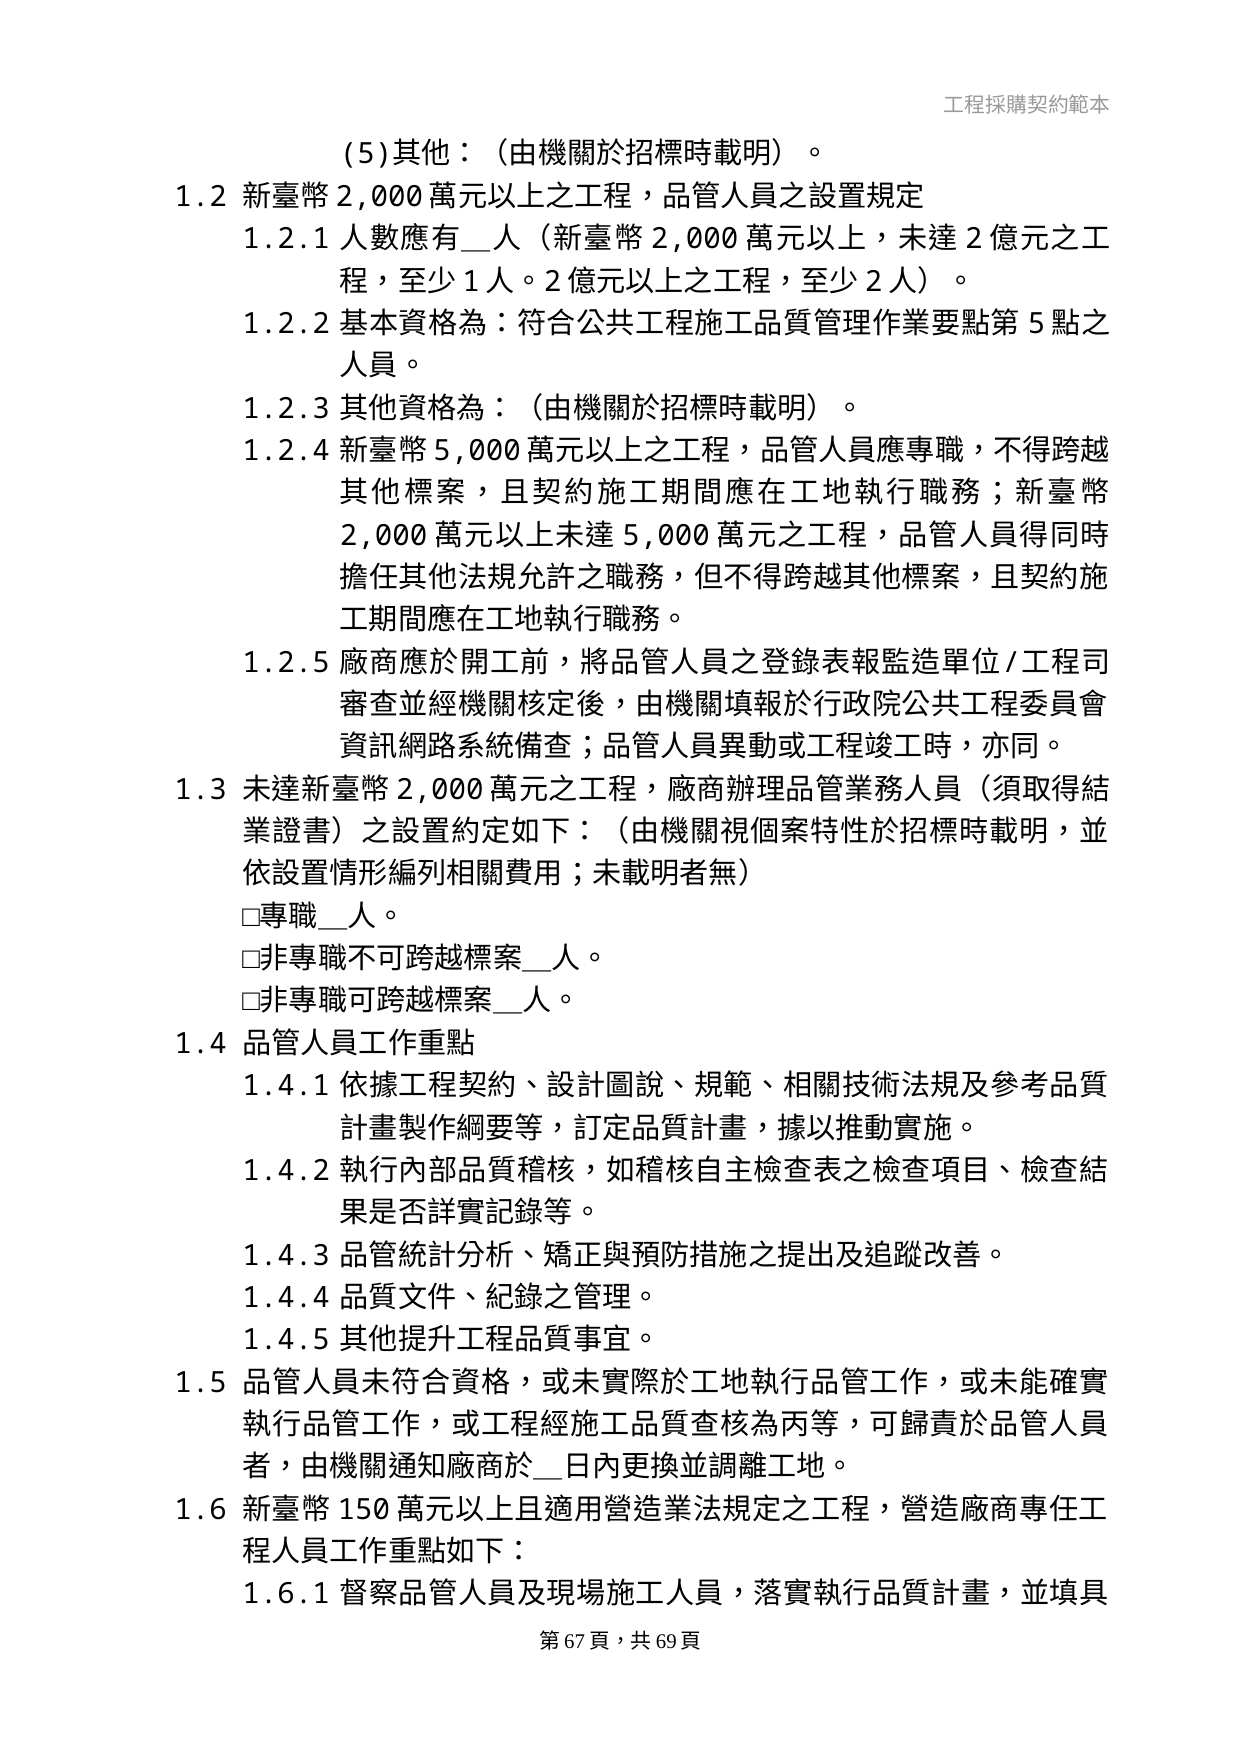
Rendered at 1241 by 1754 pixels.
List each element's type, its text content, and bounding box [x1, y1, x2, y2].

list 執行內部品質稽核，如稽核自主檢查表之檢查項目、檢查結果是否詳實記錄等。 [242, 1146, 1110, 1231]
list 依據工程契約、設計圖說、規範、相關技術法規及參考品質計畫製作綱要等，訂定品質計畫，據以推動實施。 [242, 1062, 1110, 1146]
list 其他資格為：（由機關於招標時載明）。 [242, 384, 1110, 427]
list 新臺幣150萬元以上且適用營造業法規定之工程，營造廠商專任工程人員工作重點如下： [174, 1485, 1110, 1570]
list 品管人員未符合資格，或未實際於工地執行品管工作，或未能確實執行品管工作，或工程經施工品質查核為丙等，可歸責於品管人員者，由機關通知廠商於＿日內更換並調離工地。 [174, 1358, 1110, 1485]
text □非專職可跨越標案＿人。 [242, 977, 1110, 1019]
list 廠商應於開工前，將品管人員之登錄表報監造單位/工程司審查並經機關核定後，由機關填報於行政院公共工程委員會資訊網路系統備查；品管人員異動或工程竣工時，亦同。 [242, 638, 1110, 765]
list 督察品管人員及現場施工人員，落實執行品質計畫，並填具 [242, 1570, 1110, 1612]
list 人數應有＿人（新臺幣2,000萬元以上，未達2億元之工程，至少1人。2億元以上之工程，至少2人）。 [242, 215, 1110, 299]
list 品管人員工作重點 [174, 1019, 1110, 1062]
list 其他：（由機關於招標時載明）。 [339, 130, 1110, 172]
text □專職＿人。 [242, 892, 1110, 934]
list 基本資格為：符合公共工程施工品質管理作業要點第5點之人員。 [242, 299, 1110, 384]
text □非專職不可跨越標案＿人。 [242, 934, 1110, 977]
list 其他提升工程品質事宜。 [242, 1316, 1110, 1358]
list 品質文件、紀錄之管理。 [242, 1273, 1110, 1316]
list 新臺幣2,000萬元以上之工程，品管人員之設置規定 [174, 172, 1110, 215]
list 品管統計分析、矯正與預防措施之提出及追蹤改善。 [242, 1231, 1110, 1273]
list 新臺幣5,000萬元以上之工程，品管人員應專職，不得跨越其他標案，且契約施工期間應在工地執行職務；新臺幣2,000萬元以上未達5,000萬元之工程，品管人員得同時擔任其他法規允許之職務，但不得跨越其他標案，且契約施工期間應在工地執行職務。 [242, 427, 1110, 638]
list 未達新臺幣2,000萬元之工程，廠商辦理品管業務人員（須取得結業證書）之設置約定如下：（由機關視個案特性於招標時載明，並依設置情形編列相關費用；未載明者無） [174, 765, 1110, 892]
